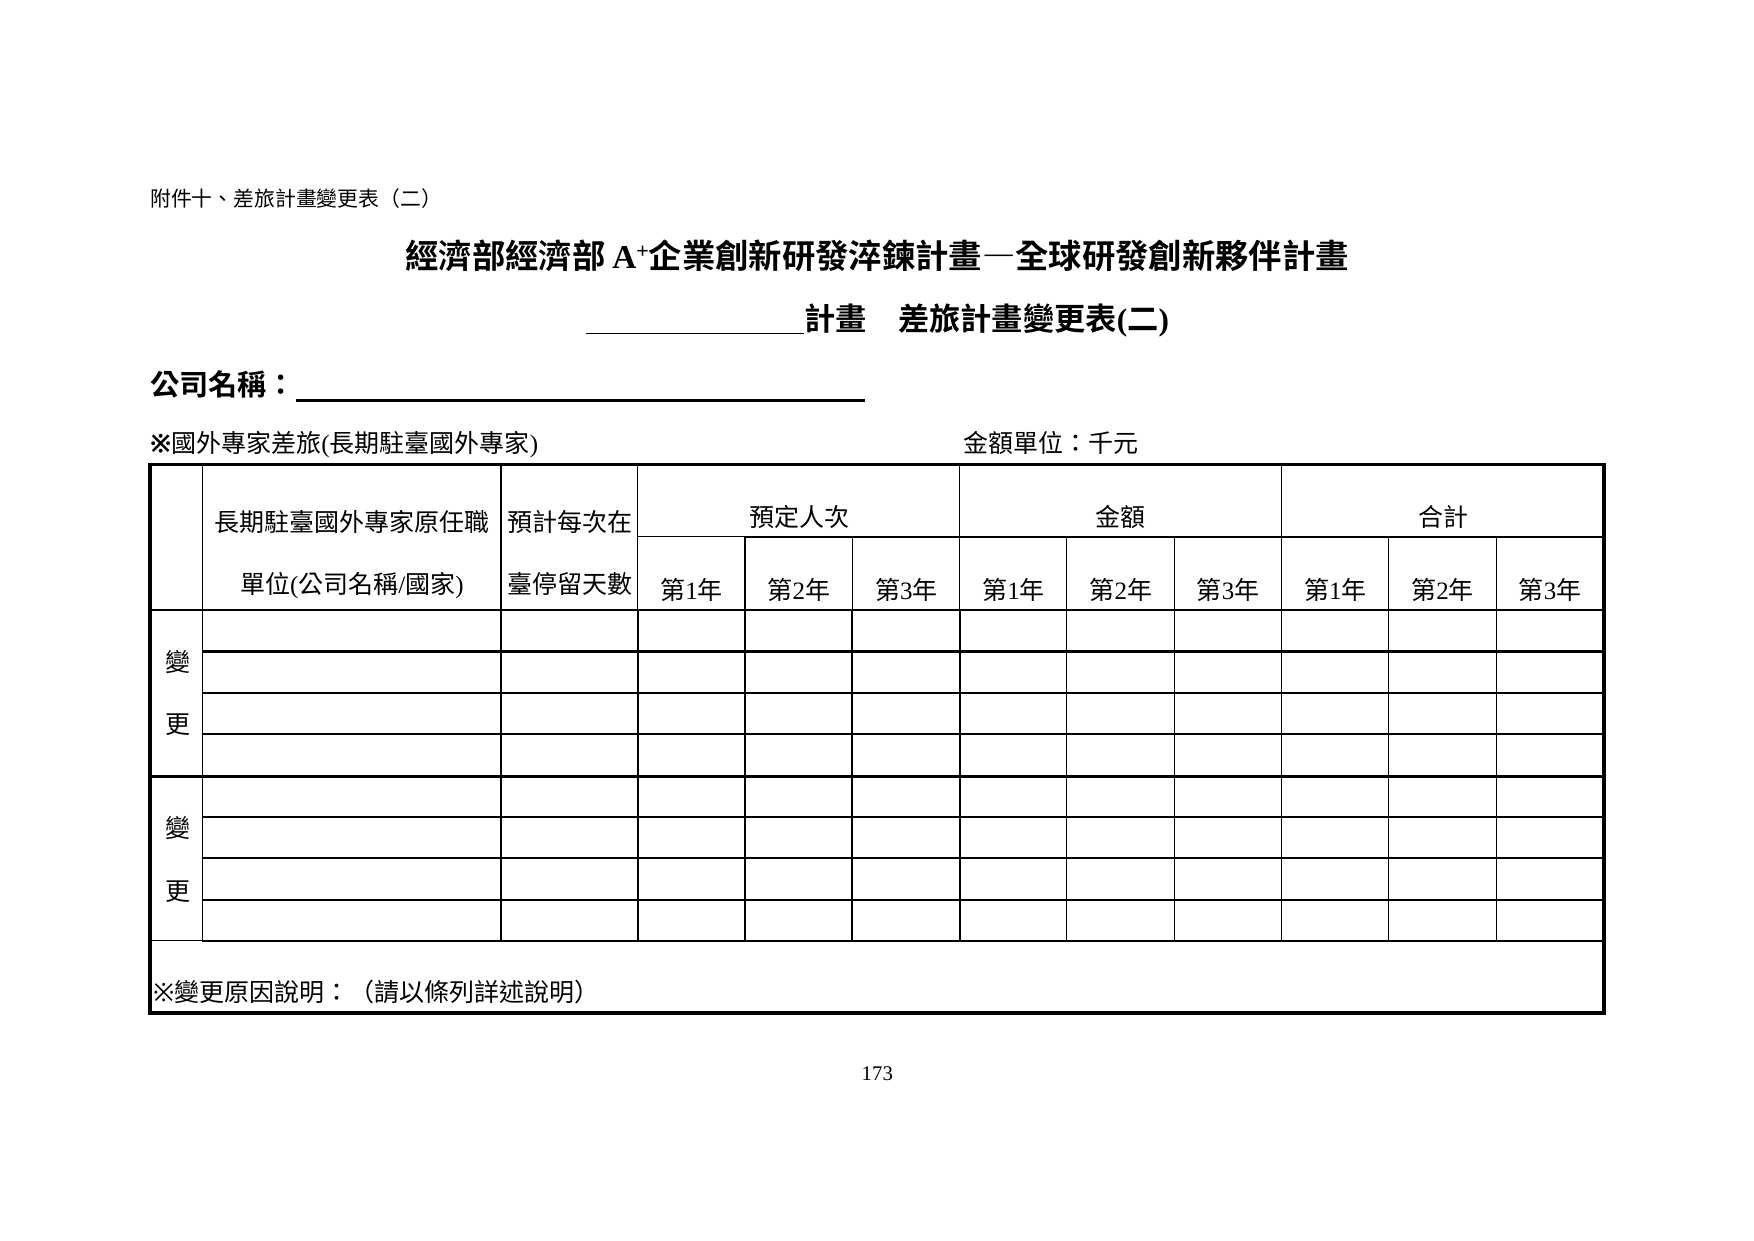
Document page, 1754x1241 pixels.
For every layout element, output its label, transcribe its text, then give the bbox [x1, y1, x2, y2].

table_cell [1282, 901, 1388, 940]
table_cell 第1年 [1282, 538, 1388, 609]
table_cell [1282, 818, 1388, 857]
table_cell [639, 778, 744, 816]
table_cell [502, 735, 637, 774]
text 公司名稱： [150, 338, 1604, 400]
table_cell [961, 653, 1066, 692]
table_cell [203, 778, 500, 816]
table_cell [1497, 694, 1602, 733]
table_cell [1175, 818, 1281, 857]
table_cell [1389, 611, 1496, 650]
table_cell [746, 901, 851, 940]
table_cell [203, 859, 500, 898]
table_cell [1175, 653, 1281, 692]
table_cell [639, 901, 744, 940]
table_cell 變更後 [152, 778, 202, 940]
table_cell [1175, 859, 1281, 898]
table_cell [1282, 694, 1388, 733]
table_cell [1175, 901, 1281, 940]
table_cell [961, 859, 1066, 898]
table_cell [502, 901, 637, 940]
table_header 預計每次在臺停留天數 [502, 466, 637, 609]
table_header 合計 [1282, 466, 1602, 536]
table_cell 第1年 [638, 537, 744, 609]
table_cell [639, 818, 744, 857]
table_cell [1067, 901, 1174, 940]
table_cell [502, 818, 637, 857]
table_cell [639, 694, 744, 733]
table_cell [853, 653, 959, 692]
table_cell [203, 653, 500, 692]
table_cell [1067, 694, 1174, 733]
table_cell [853, 859, 959, 898]
table_cell [1497, 901, 1602, 940]
table_cell [961, 611, 1066, 650]
table_cell 第1年 [960, 538, 1066, 609]
text ※國外專家差旅(長期駐臺國外專家) 金額單位：千元 [150, 400, 1604, 463]
table_cell [1175, 735, 1281, 774]
table_cell [1497, 818, 1602, 857]
table_cell [746, 735, 851, 774]
table_cell [1282, 653, 1388, 692]
table_cell [1497, 735, 1602, 774]
table_cell [853, 818, 959, 857]
table_cell [1067, 778, 1174, 816]
table_cell [502, 653, 637, 692]
table_cell 合 計 [203, 901, 500, 940]
table_cell [1389, 694, 1496, 733]
table_cell [1389, 901, 1496, 940]
table_header 金額 [960, 466, 1281, 536]
table_cell [746, 778, 851, 816]
table_cell [853, 778, 959, 816]
table_cell [1067, 653, 1174, 692]
table_cell [639, 653, 744, 692]
table_cell [1389, 735, 1496, 774]
table_cell [1282, 611, 1388, 650]
table_cell [853, 901, 959, 940]
table_cell 合 計 [203, 735, 500, 774]
text 計畫 差旅計畫變更表(二) [150, 275, 1604, 338]
table_cell 第2年 [1067, 538, 1174, 609]
table_cell [639, 735, 744, 774]
table_cell 第3年 [1497, 538, 1602, 609]
table_cell 第3年 [1175, 538, 1281, 609]
table_cell [1282, 859, 1388, 898]
table_cell [1389, 818, 1496, 857]
table_cell [1067, 735, 1174, 774]
table_cell [1067, 818, 1174, 857]
table_cell [746, 818, 851, 857]
table_cell [203, 818, 500, 857]
table_cell [1067, 859, 1174, 898]
table_cell [203, 611, 500, 650]
table_cell [746, 653, 851, 692]
table_header 長期駐臺國外專家原任職單位(公司名稱/國家) [203, 466, 500, 609]
table_cell 第2年 [1389, 538, 1496, 609]
table_cell 第2年 [746, 538, 852, 609]
table_cell [853, 611, 959, 650]
table_cell [961, 778, 1066, 816]
table_cell [961, 735, 1066, 774]
table_cell 第3年 [853, 538, 959, 609]
table_cell [1497, 859, 1602, 898]
table_cell [1282, 778, 1388, 816]
table_cell [853, 735, 959, 774]
table_cell ※變更原因說明：（請以條列詳述說明） [152, 941, 1602, 1011]
table_cell [1389, 859, 1496, 898]
table_cell [1175, 611, 1281, 650]
table_cell [746, 859, 851, 898]
table_cell [1389, 653, 1496, 692]
text 附件十、差旅計畫變更表（二） [150, 183, 1604, 213]
table_cell [1497, 653, 1602, 692]
table_cell [502, 611, 637, 650]
table_cell [1175, 694, 1281, 733]
table_cell [746, 611, 851, 650]
table_cell [502, 778, 637, 816]
text 經濟部經濟部A+企業創新研發淬鍊計畫—全球研發創新夥伴計畫 [150, 213, 1604, 275]
table_header 預定人次 [638, 466, 959, 536]
table_cell [961, 818, 1066, 857]
table_cell [639, 611, 744, 650]
table_cell [1497, 611, 1602, 650]
table_cell [961, 901, 1066, 940]
table_cell [1389, 778, 1496, 816]
table_cell [1497, 778, 1602, 816]
table_cell 變更前 [152, 611, 202, 774]
table_header [152, 466, 202, 609]
table_cell [746, 694, 851, 733]
table_cell [502, 694, 637, 733]
table_cell [1282, 735, 1388, 774]
table_cell [853, 694, 959, 733]
table_cell [961, 694, 1066, 733]
table_cell [203, 694, 500, 733]
table_cell [639, 859, 744, 898]
table_cell [502, 859, 637, 898]
table_cell [1175, 778, 1281, 816]
table_cell [1067, 611, 1174, 650]
